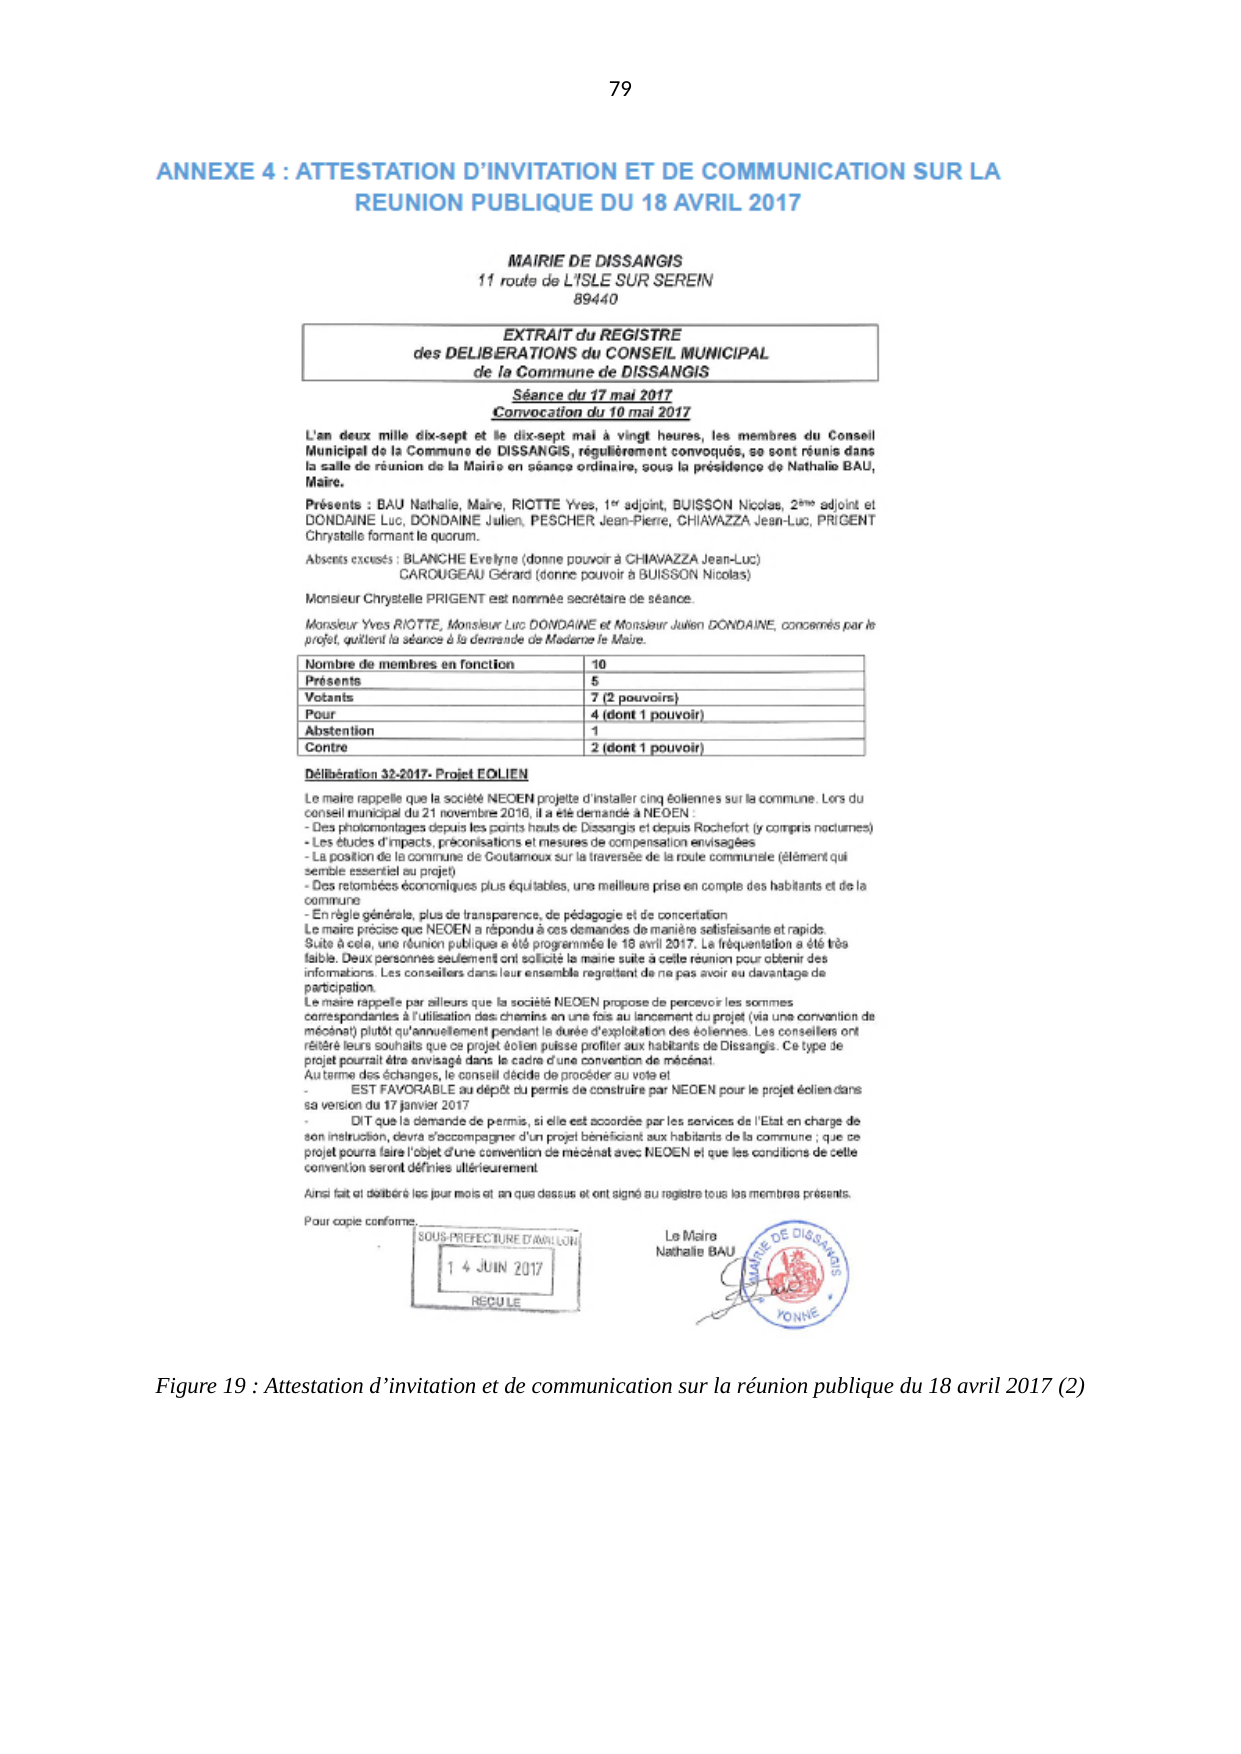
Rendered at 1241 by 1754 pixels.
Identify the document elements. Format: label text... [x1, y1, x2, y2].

text Figure 19 : Attestation d’invitation et de communication sur la réunion publique du 18 avril 2017 (2) [148, 1373, 1093, 1399]
picture [147, 147, 1020, 1346]
